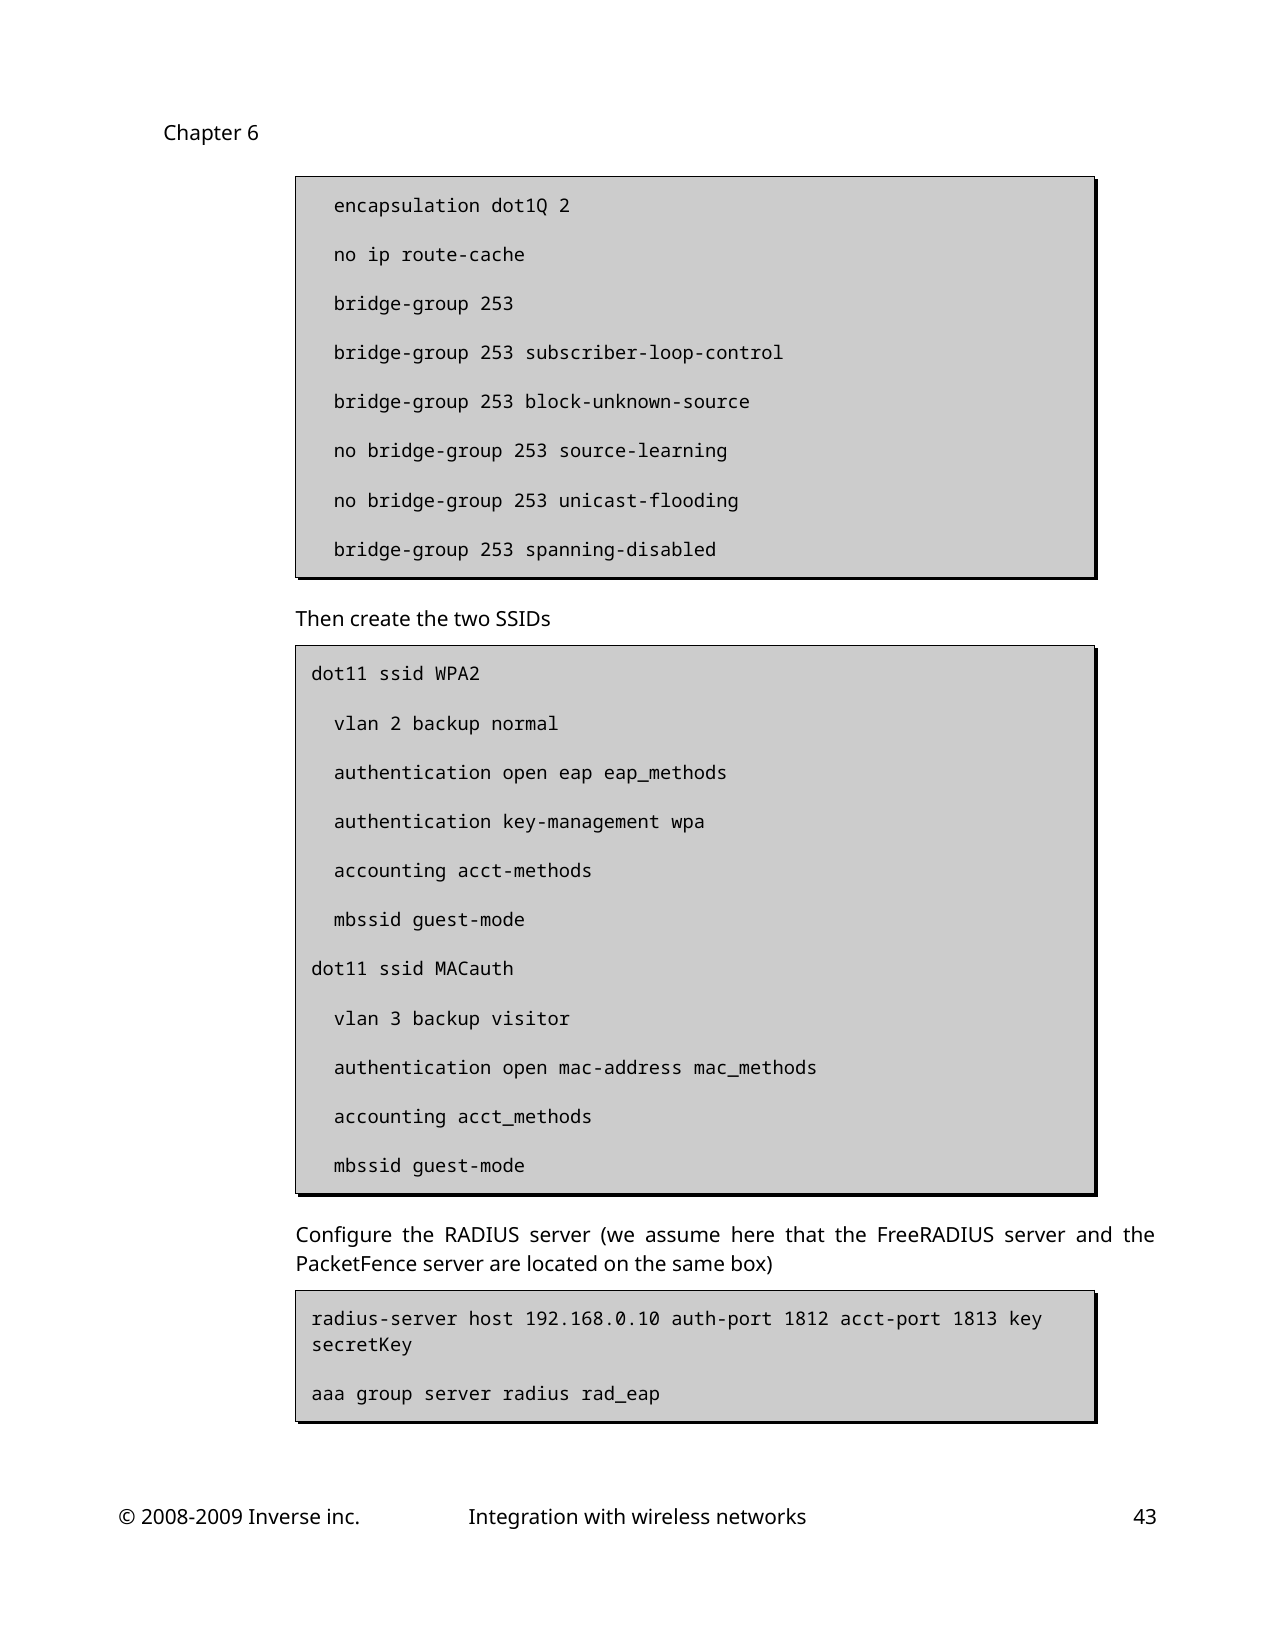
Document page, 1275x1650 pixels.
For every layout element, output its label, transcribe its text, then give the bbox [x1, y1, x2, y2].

text no bridge-group 253 unicast-flooding [296, 471, 1094, 512]
text aaa group server radius rad_eap [296, 1364, 1094, 1421]
text vlan 3 backup visitor [296, 989, 1094, 1030]
text vlan 2 backup normal [296, 694, 1094, 735]
text bridge-group 253 spanning-disabled [296, 520, 1094, 577]
text radius-server host 192.168.0.10 auth-port 1812 acct-port 1813 key secretKey [296, 1291, 1094, 1357]
text dot11 ssid WPA2 [296, 646, 1094, 686]
text Configure the RADIUS server (we assume here that the FreeRADIUS server and the PacketFence server are located on the same box) [295, 1220, 1157, 1277]
text bridge-group 253 block-unknown-source [296, 373, 1094, 414]
text authentication open eap eap_methods [296, 743, 1094, 784]
text accounting acct-methods [296, 842, 1094, 883]
text dot11 ssid MACauth [296, 940, 1094, 981]
text mbssid guest-mode [296, 891, 1094, 932]
text accounting acct_methods [296, 1087, 1094, 1129]
text no ip route-cache [296, 225, 1094, 267]
text Then create the two SSIDs [295, 604, 1157, 632]
text encapsulation dot1Q 2 [296, 177, 1094, 217]
text authentication key-management wpa [296, 792, 1094, 834]
text mbssid guest-mode [296, 1137, 1094, 1193]
text no bridge-group 253 source-learning [296, 422, 1094, 463]
text bridge-group 253 subscriber-loop-control [296, 323, 1094, 365]
text bridge-group 253 [296, 274, 1094, 316]
text authentication open mac-address mac_methods [296, 1038, 1094, 1079]
